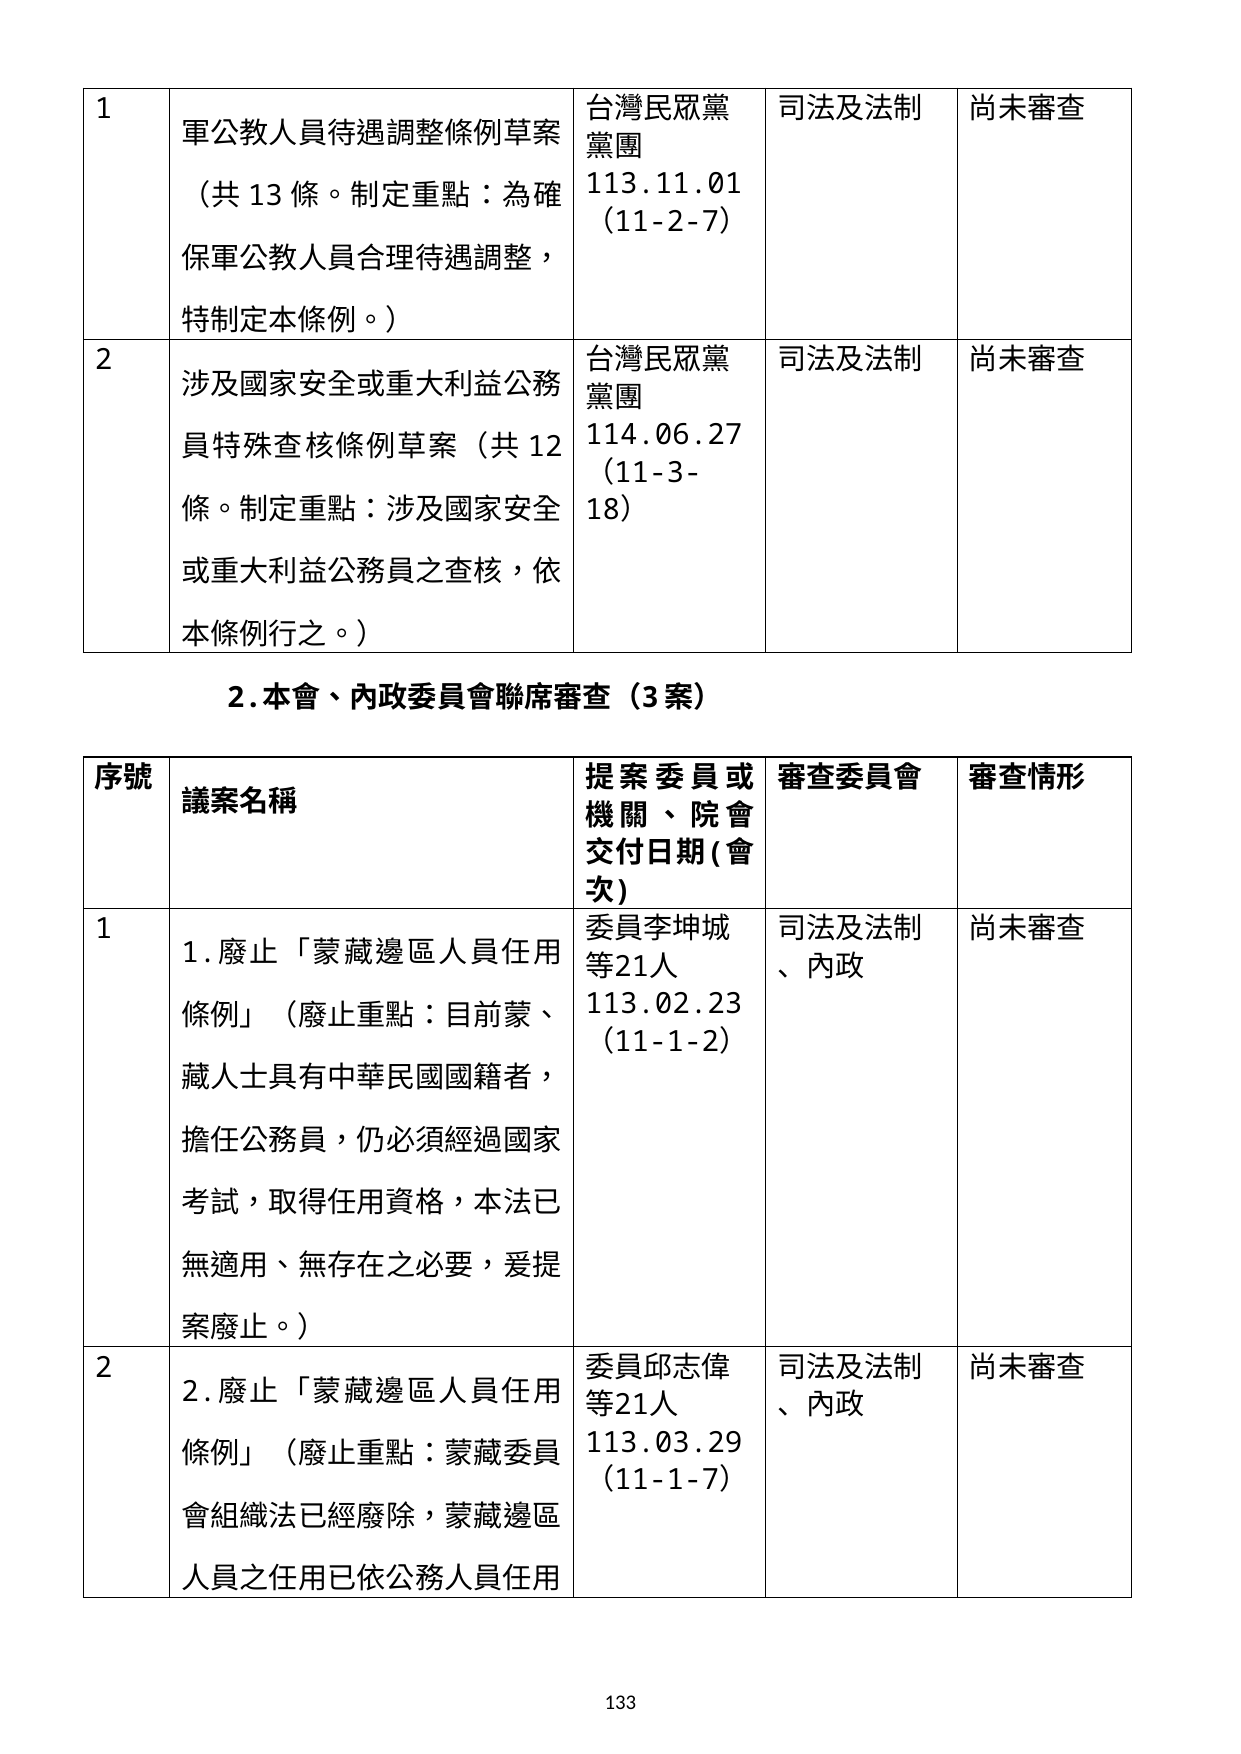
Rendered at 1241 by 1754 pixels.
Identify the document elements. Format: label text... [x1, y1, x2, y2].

table_header 審查委員會 [766, 758, 957, 907]
table_cell 1.廢止「蒙藏邊區人員任用條例」（廢止重點：目前蒙、藏人士具有中華民國國籍者，擔任公務員，仍必須經過國家考試，取得任用資格，本法已無適用、無存在之必要，爰提案廢止。） [170, 909, 573, 1346]
subtitle 2.本會、內政委員會聯席審查（3案） [75, 673, 1165, 716]
table_cell 台灣民眾黨黨團 113.11.01 （11-2-7） [574, 89, 765, 339]
table_cell 尚未審查 [958, 89, 1131, 339]
table_cell 司法及法制、內政 [766, 909, 957, 1346]
table_cell 涉及國家安全或重大利益公務員特殊查核條例草案（共12條。制定重點：涉及國家安全或重大利益公務員之查核，依本條例行之。） [170, 340, 573, 652]
table_header 序號 [84, 758, 169, 907]
table_cell 軍公教人員待遇調整條例草案（共13條。制定重點：為確保軍公教人員合理待遇調整，特制定本條例。） [170, 89, 573, 339]
table_cell 2 [84, 340, 169, 652]
table_cell 1 [84, 909, 169, 1346]
table_cell 委員李坤城 等21人 113.02.23 （11-1-2） [574, 909, 765, 1346]
table_cell 2.廢止「蒙藏邊區人員任用條例」（廢止重點：蒙藏委員會組織法已經廢除，蒙藏邊區人員之任用已依公務人員任用 [170, 1347, 573, 1597]
table_cell 台灣民眾黨黨團 114.06.27 （11-3-18） [574, 340, 765, 652]
table_header 提案委員或機關、院會交付日期(會次) [574, 758, 765, 907]
table_cell 尚未審查 [958, 1347, 1131, 1597]
table_header 議案名稱 [170, 758, 573, 907]
table_cell 尚未審查 [958, 340, 1131, 652]
table_cell 司法及法制、內政 [766, 1347, 957, 1597]
table_cell 尚未審查 [958, 909, 1131, 1346]
table_header 審查情形 [958, 758, 1131, 907]
table_cell 1 [84, 89, 169, 339]
table_cell 司法及法制 [766, 89, 957, 339]
table_cell 2 [84, 1347, 169, 1597]
table_cell 司法及法制 [766, 340, 957, 652]
table_cell 委員邱志偉 等21人 113.03.29 （11-1-7） [574, 1347, 765, 1597]
